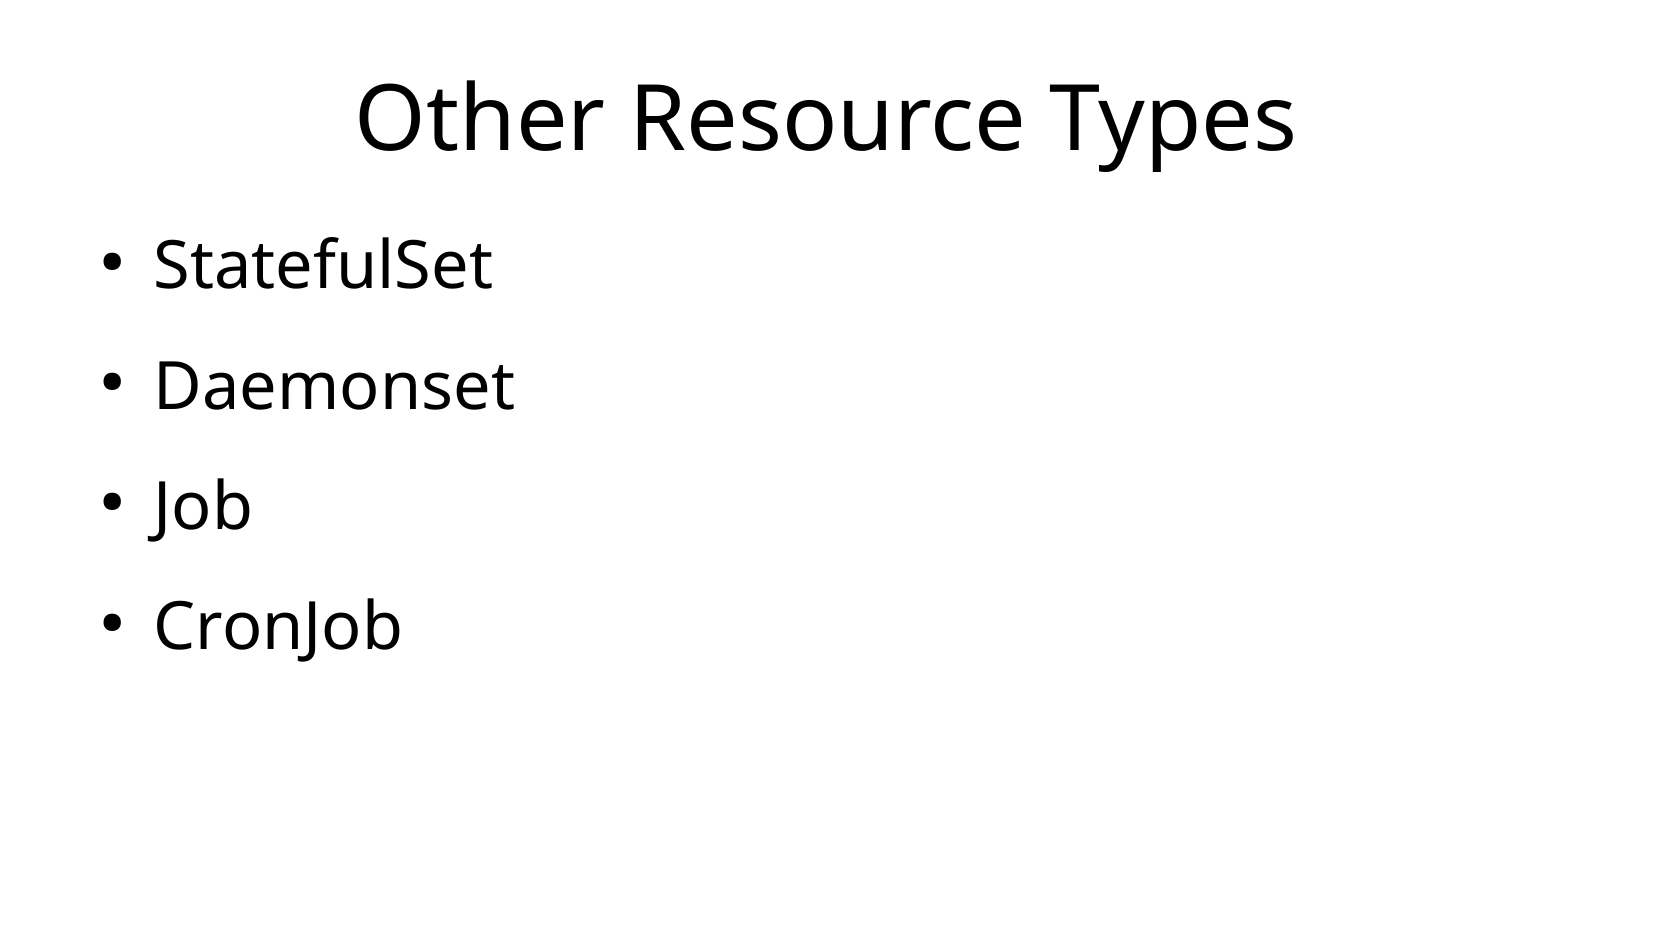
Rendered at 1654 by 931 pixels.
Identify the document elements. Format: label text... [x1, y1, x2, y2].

title Other Resource Types [82, 37, 1571, 193]
list StatefulSet Daemonset Job CronJob [82, 217, 1571, 758]
